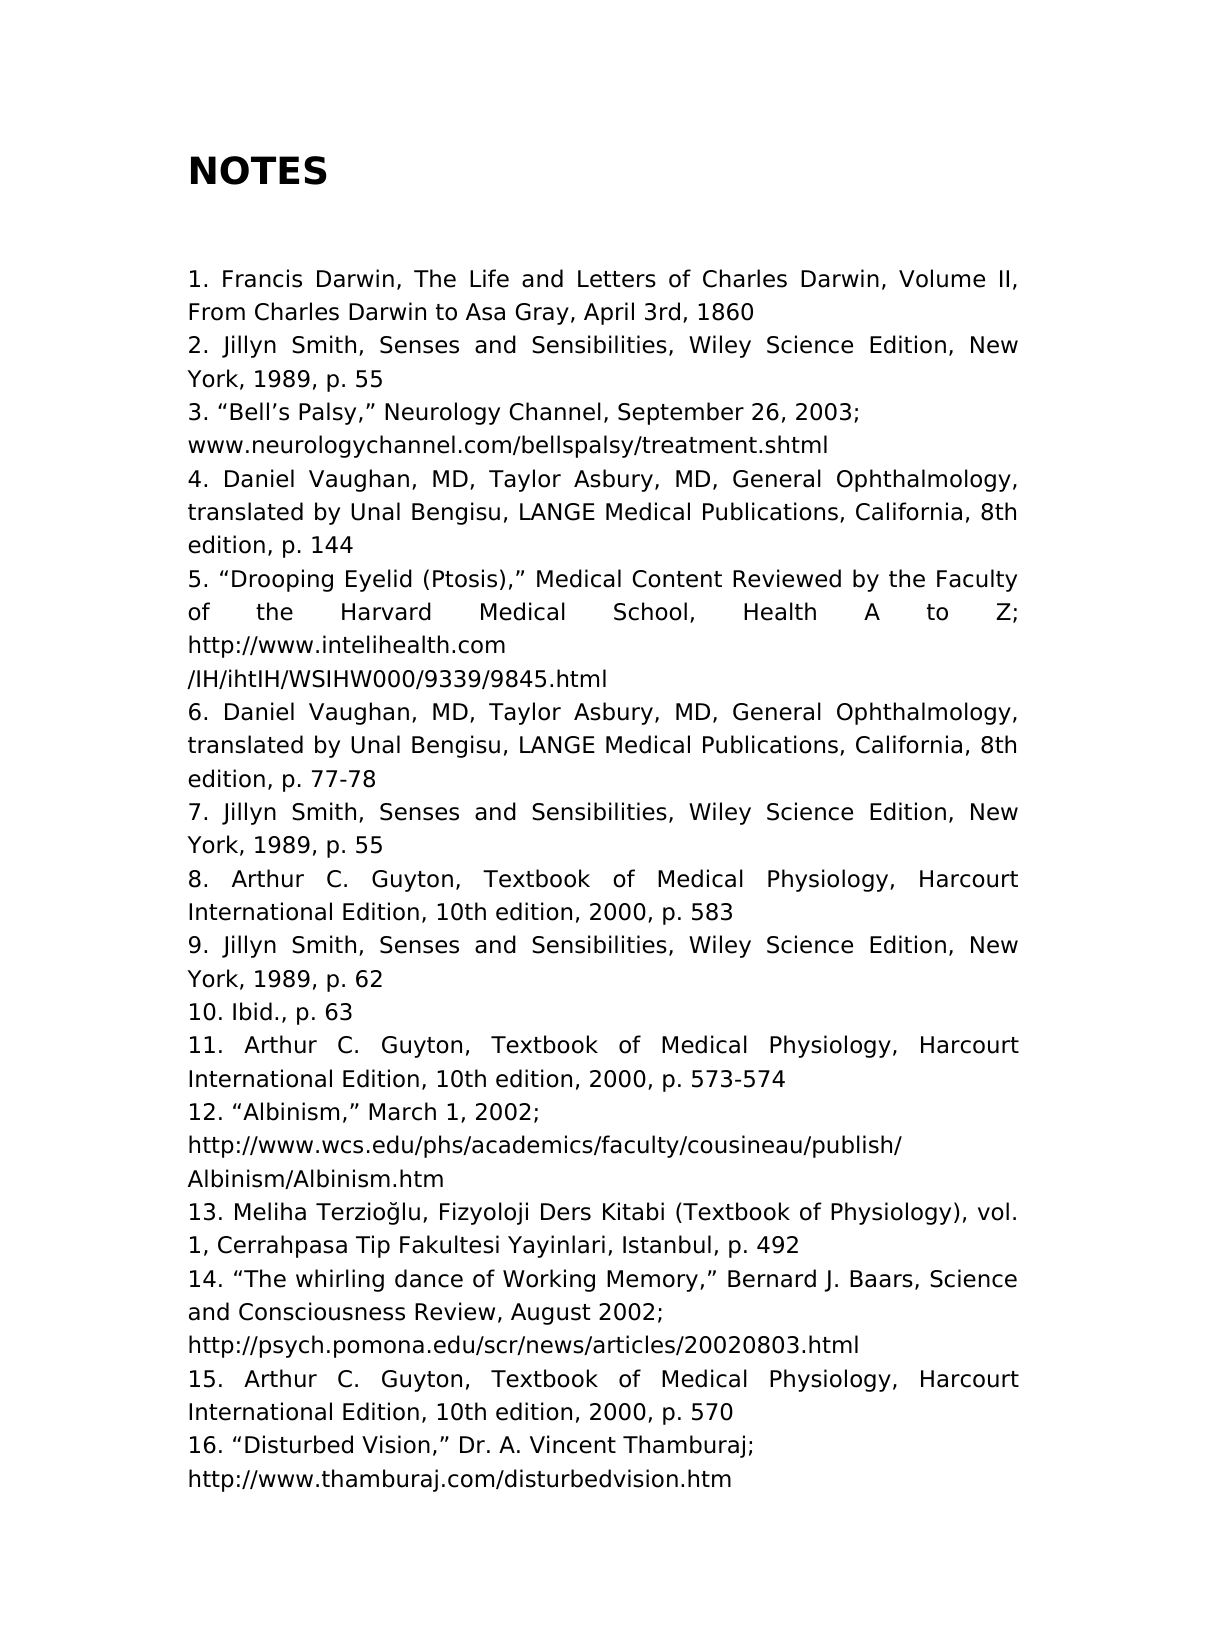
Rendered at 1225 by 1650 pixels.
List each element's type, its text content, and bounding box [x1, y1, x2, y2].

text 10. Ibid., p. 63 [187, 994, 1020, 1027]
text 8. Arthur C. Guyton, Textbook of Medical Physiology, Harcourt International Edition, 10th edition, 2000, p. 583 [187, 860, 1020, 927]
text 14. “The whirling dance of Working Memory,” Bernard J. Baars, Science and Consciousness Review, August 2002; [187, 1260, 1020, 1327]
text http://psych.pomona.edu/scr/news/articles/20020803.html [187, 1327, 1020, 1360]
text NOTES [187, 150, 1020, 194]
text http://www.thamburaj.com/disturbedvision.htm [187, 1460, 1020, 1494]
text /IH/ihtIH/WSIHW000/9339/9845.html [187, 660, 1020, 694]
text 1. Francis Darwin, The Life and Letters of Charles Darwin, Volume II, From Charles Darwin to Asa Gray, April 3rd, 1860 [187, 260, 1020, 327]
text 4. Daniel Vaughan, MD, Taylor Asbury, MD, General Ophthalmology, translated by Unal Bengisu, LANGE Medical Publications, California, 8th edition, p. 144 [187, 460, 1020, 560]
text 5. “Drooping Eyelid (Ptosis),” Medical Content Reviewed by the Faculty of the Harvard Medical School, Health A to Z; http://www.intelihealth.com [187, 560, 1020, 660]
text 12. “Albinism,” March 1, 2002; [187, 1094, 1020, 1127]
text 2. Jillyn Smith, Senses and Sensibilities, Wiley Science Edition, New York, 1989, p. 55 [187, 327, 1020, 394]
text 11. Arthur C. Guyton, Textbook of Medical Physiology, Harcourt International Edition, 10th edition, 2000, p. 573-574 [187, 1027, 1020, 1094]
text 3. “Bell’s Palsy,” Neurology Channel, September 26, 2003; [187, 394, 1020, 427]
text 15. Arthur C. Guyton, Textbook of Medical Physiology, Harcourt International Edition, 10th edition, 2000, p. 570 [187, 1360, 1020, 1427]
text 16. “Disturbed Vision,” Dr. A. Vincent Thamburaj; [187, 1427, 1020, 1460]
text 9. Jillyn Smith, Senses and Sensibilities, Wiley Science Edition, New York, 1989, p. 62 [187, 927, 1020, 994]
text 7. Jillyn Smith, Senses and Sensibilities, Wiley Science Edition, New York, 1989, p. 55 [187, 794, 1020, 860]
text 13. Meliha Terzioğlu, Fizyoloji Ders Kitabi (Textbook of Physiology), vol. 1, Cerrahpasa Tip Fakultesi Yayinlari, Istanbul, p. 492 [187, 1194, 1020, 1260]
text 6. Daniel Vaughan, MD, Taylor Asbury, MD, General Ophthalmology, translated by Unal Bengisu, LANGE Medical Publications, California, 8th edition, p. 77-78 [187, 694, 1020, 794]
text http://www.wcs.edu/phs/academics/faculty/cousineau/publish/Albinism/Albinism.htm [187, 1127, 1020, 1194]
text www.neurologychannel.com/bellspalsy/treatment.shtml [187, 427, 1020, 460]
